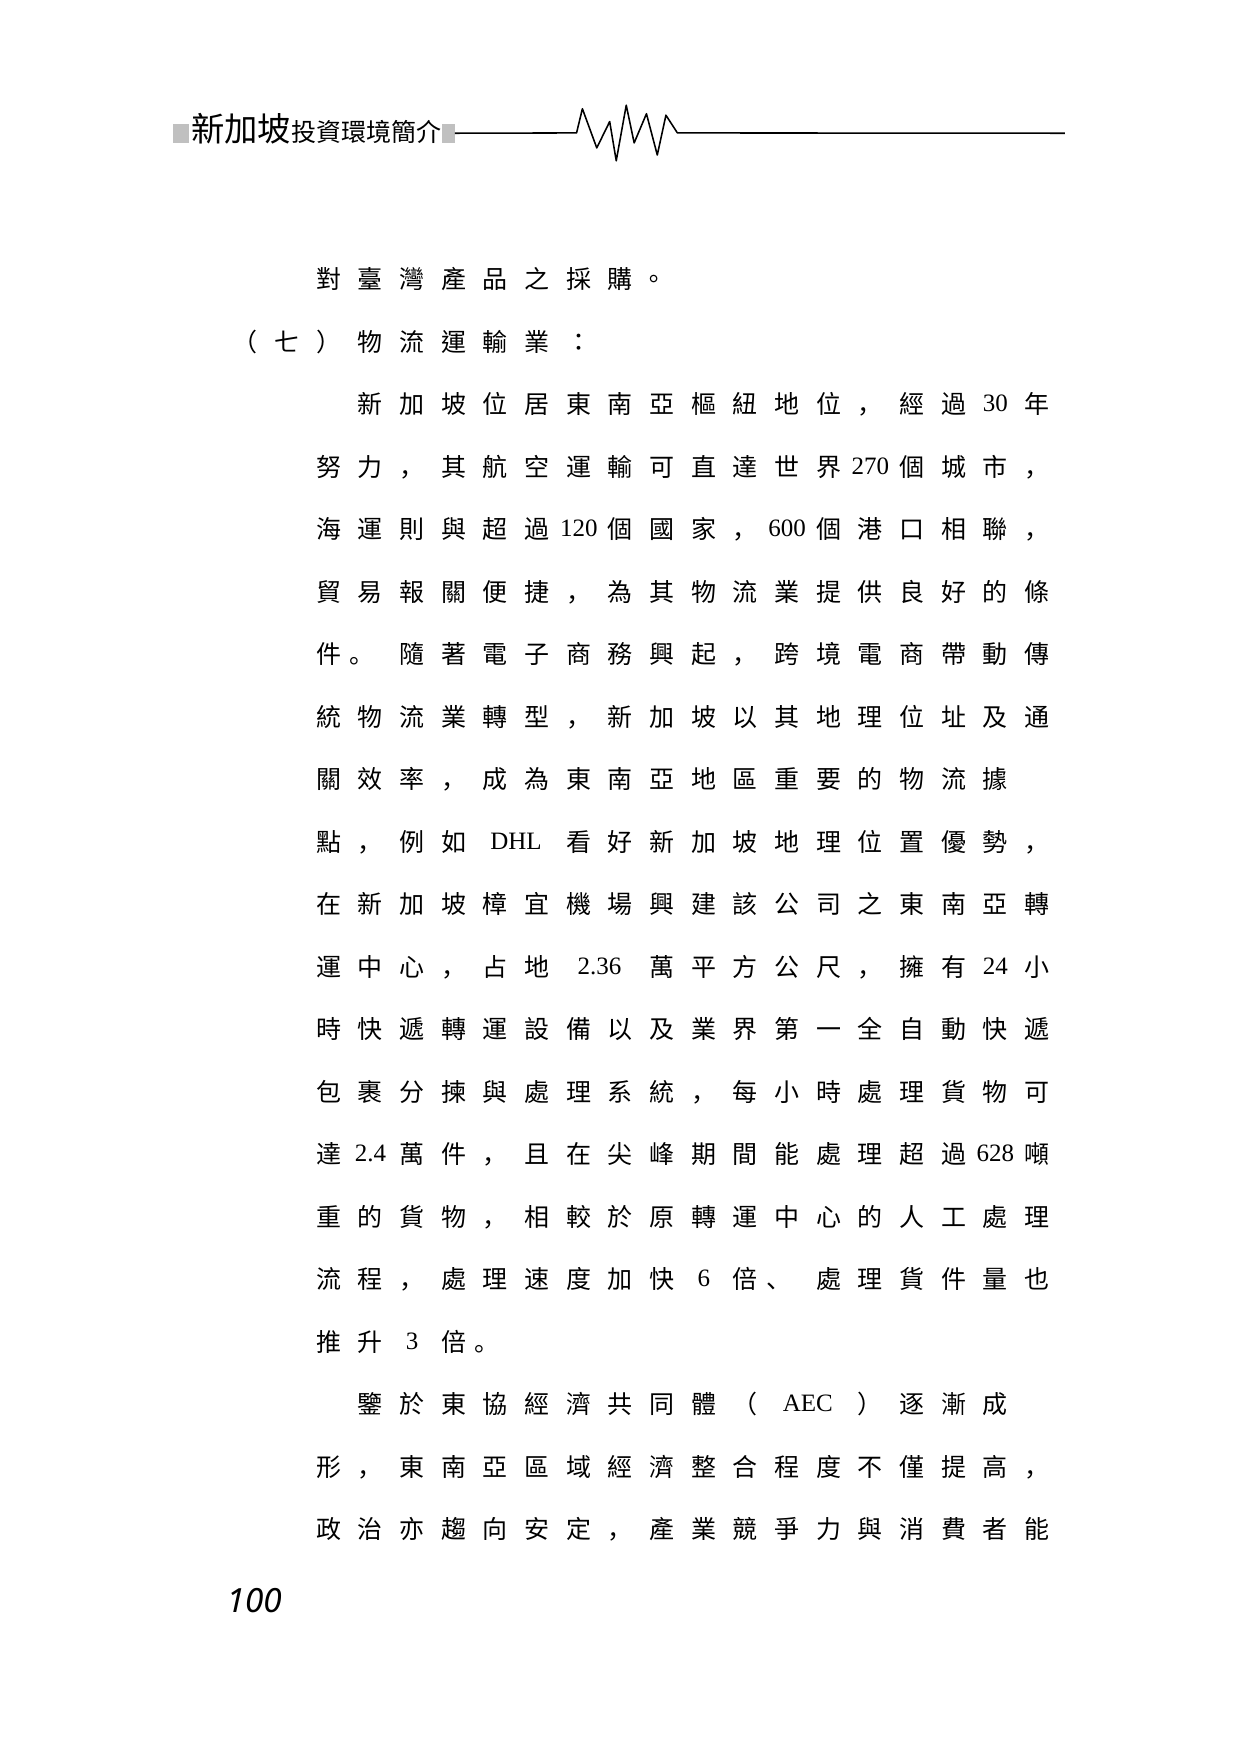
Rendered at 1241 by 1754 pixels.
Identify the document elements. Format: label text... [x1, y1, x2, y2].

text 鑒於東協經濟共同體（AEC）逐漸成形，東南亞區域經濟整合程度不僅提高，政治亦趨向安定，產業競爭力與消費者能 [281, 1361, 1058, 1549]
text 對臺灣產品之採購。 [281, 236, 1058, 299]
text （七）物流運輸業： [207, 299, 1058, 361]
text 新加坡位居東南亞樞紐地位，經過30年努力，其航空運輸可直達世界270個城市，海運則與超過120個國家，600個港口相聯，貿易報關便捷，為其物流業提供良好的條件。隨著電子商務興起，跨境電商帶動傳統物流業轉型，新加坡以其地理位址及通關效率，成為東南亞地區重要的物流據點，例如DHL看好新加坡地理位置優勢，在新加坡樟宜機場興建該公司之東南亞轉運中心，占地2.36萬平方公尺，擁有24小時快遞轉運設備以及業界第一全自動快遞包裹分揀與處理系統，每小時處理貨物可達2.4萬件，且在尖峰期間能處理超過628噸重的貨物，相較於原轉運中心的人工處理流程，處理速度加快6倍、處理貨件量也推升3倍。 [281, 361, 1058, 1361]
